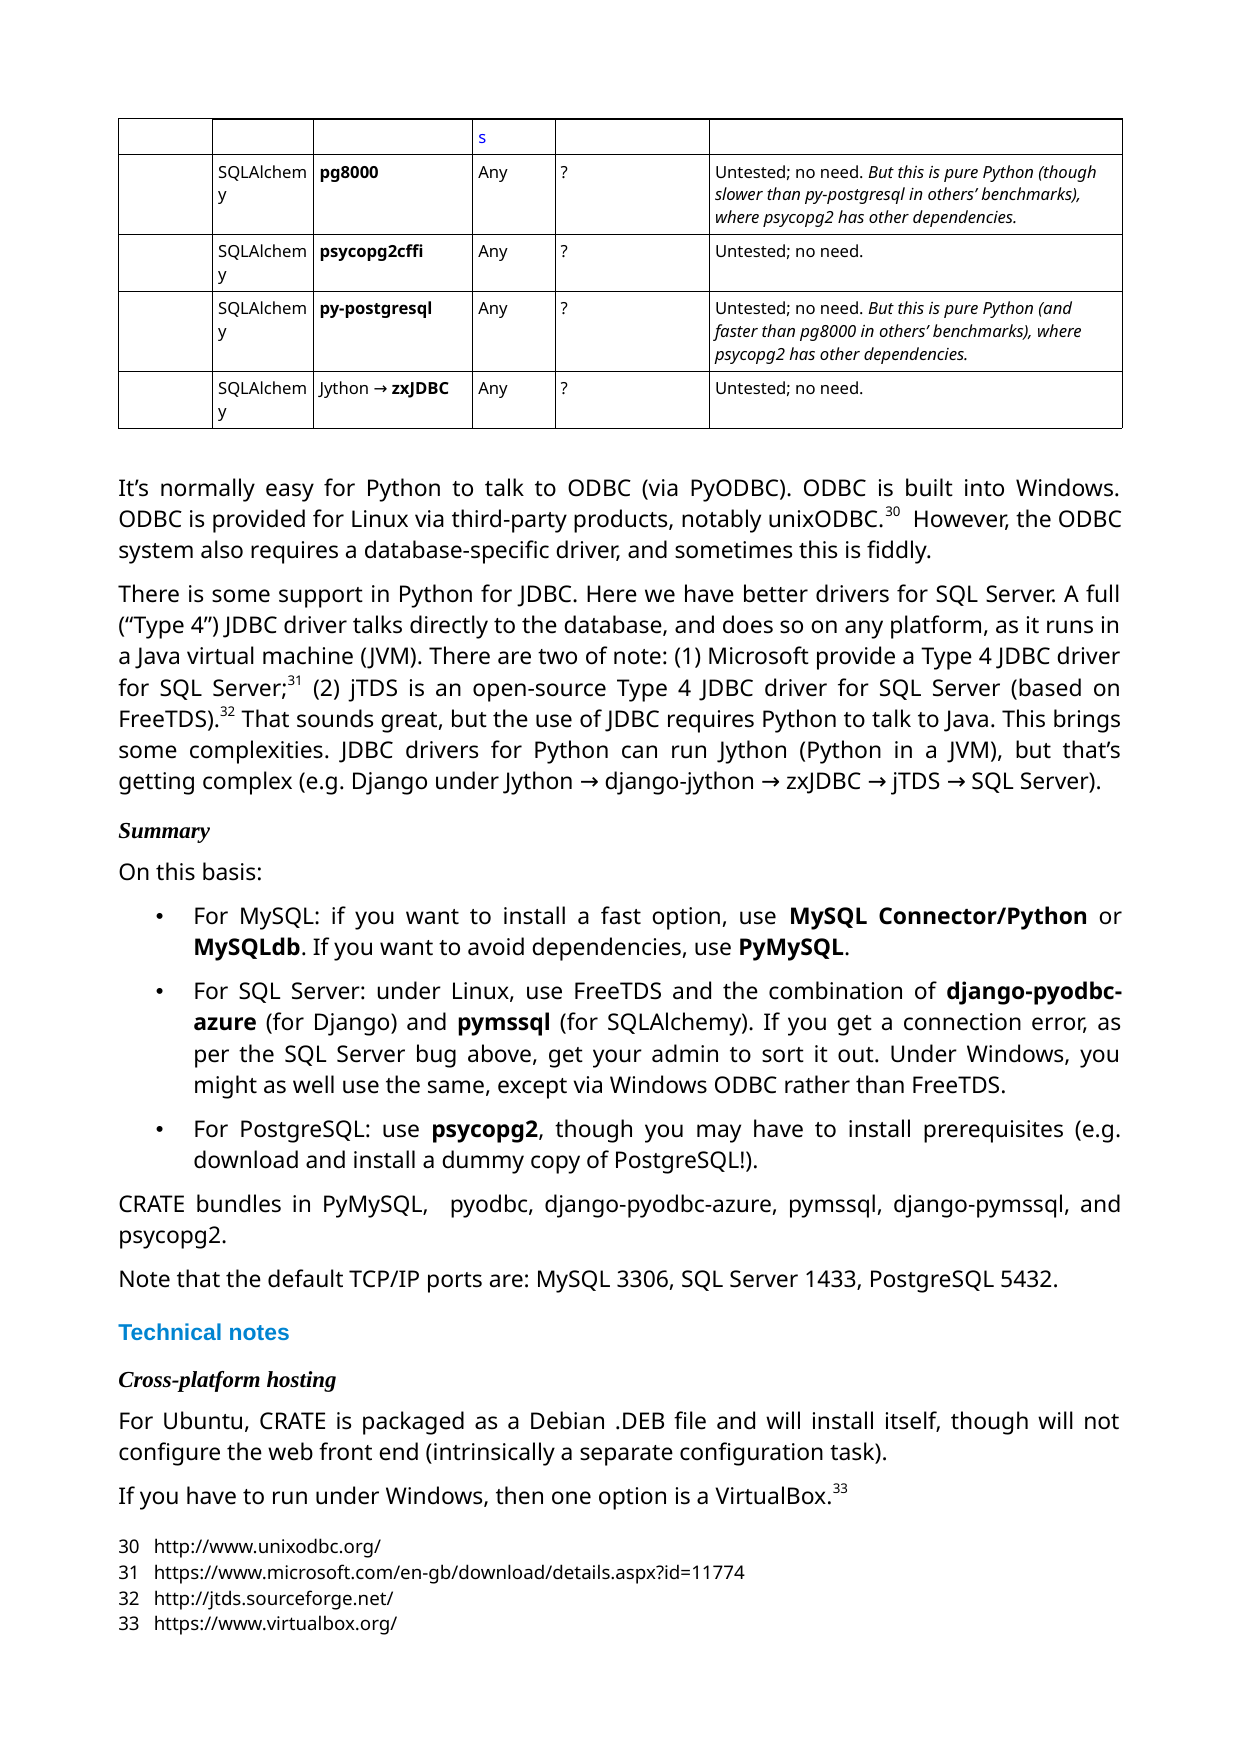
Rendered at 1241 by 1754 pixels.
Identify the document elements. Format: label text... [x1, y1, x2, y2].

table_cell [119, 372, 212, 428]
table_cell Untested; no need. But this is pure Python (and faster than pg8000 in others’ benchmarks), where psycopg2 has other dependencies. [710, 292, 1122, 371]
list For PostgreSQL: use psycopg2, though you may have to install prerequisites (e.g. download and install a dummy copy of PostgreSQL!). [156, 1112, 1122, 1175]
text There is some support in Python for JDBC. Here we have better drivers for SQL Server. A full (“Type 4”) JDBC driver talks directly to the database, and does so on any platform, as it runs in a Java virtual machine (JVM). There are two of note: (1) Microsoft provide a Type 4 JDBC driver for SQL Server; (2) jTDS is an open-source Type 4 JDBC driver for SQL Server (based on FreeTDS). That sounds great, but the use of JDBC requires Python to talk to Java. This brings some complexities. JDBC drivers for Python can run Jython (Python in a JVM), but that’s getting complex (e.g. Django under Jython → django-jython → zxJDBC → jTDS → SQL Server). [118, 578, 1122, 797]
table_cell ? [556, 235, 709, 291]
table_cell psycopg2cffi [314, 235, 472, 291]
table_cell Jython → zxJDBC [314, 372, 472, 428]
table_cell [556, 120, 709, 154]
text https://www.virtualbox.org/ [118, 1610, 1122, 1636]
text Note that the default TCP/IP ports are: MySQL 3306, SQL Server 1433, PostgreSQL 5432. [118, 1262, 1122, 1294]
table_cell ? [556, 372, 709, 428]
table_cell Untested; no need. [710, 372, 1122, 428]
table_cell [119, 292, 212, 371]
table_cell ? [556, 155, 709, 234]
list For MySQL: if you want to install a fast option, use MySQL Connector/Python or MySQLdb. If you want to avoid dependencies, use PyMySQL. [156, 900, 1122, 962]
table_cell Untested; no need. [710, 235, 1122, 291]
text CRATE bundles in PyMySQL, pyodbc, django-pyodbc-azure, pymssql, django-pymssql, and psycopg2. [118, 1187, 1122, 1250]
table_cell [213, 120, 313, 154]
table_cell Untested; no need. But this is pure Python (though slower than py-postgresql in others’ benchmarks), where psycopg2 has other dependencies. [710, 155, 1122, 234]
table_cell Any [473, 235, 555, 291]
table_cell SQLAlchemy [213, 372, 313, 428]
table_cell ? [556, 292, 709, 371]
text If you have to run under Windows, then one option is a VirtualBox. [118, 1480, 1122, 1511]
table_cell SQLAlchemy [213, 292, 313, 371]
table_cell Any [473, 292, 555, 371]
text https://www.microsoft.com/en-gb/download/details.aspx?id=11774 [118, 1559, 1122, 1585]
list For SQL Server: under Linux, use FreeTDS and the combination of django-pyodbc-azure (for Django) and pymssql (for SQLAlchemy). If you get a connection error, as per the SQL Server bug above, get your admin to sort it out. Under Windows, you might as well use the same, except via Windows ODBC rather than FreeTDS. [156, 975, 1122, 1100]
table_cell Any [473, 372, 555, 428]
table_cell SQLAlchemy [213, 155, 313, 234]
table_cell pg8000 [314, 155, 472, 234]
text http://www.unixodbc.org/ [118, 1534, 1122, 1559]
table_cell [119, 155, 212, 234]
text For Ubuntu, CRATE is packaged as a Debian .DEB file and will install itself, though will not configure the web front end (intrinsically a separate configuration task). [118, 1405, 1122, 1467]
table_cell s [473, 120, 555, 154]
table_cell [314, 120, 472, 154]
table_cell [119, 235, 212, 291]
subtitle Cross-platform hosting [118, 1366, 1122, 1392]
text On this basis: [118, 856, 1122, 887]
table_cell SQLAlchemy [213, 235, 313, 291]
text http://jtds.sourceforge.net/ [118, 1585, 1122, 1610]
table_cell [119, 119, 212, 154]
table_cell Any [473, 155, 555, 234]
subtitle Summary [118, 817, 1122, 844]
table_cell py-postgresql [314, 292, 472, 371]
text It’s normally easy for Python to talk to ODBC (via PyODBC). ODBC is built into Windows. ODBC is provided for Linux via third-party products, notably unixODBC. However, the ODBC system also requires a database-specific driver, and sometimes this is fiddly. [118, 472, 1122, 565]
table_cell [710, 120, 1122, 154]
subtitle Technical notes [118, 1319, 1122, 1345]
